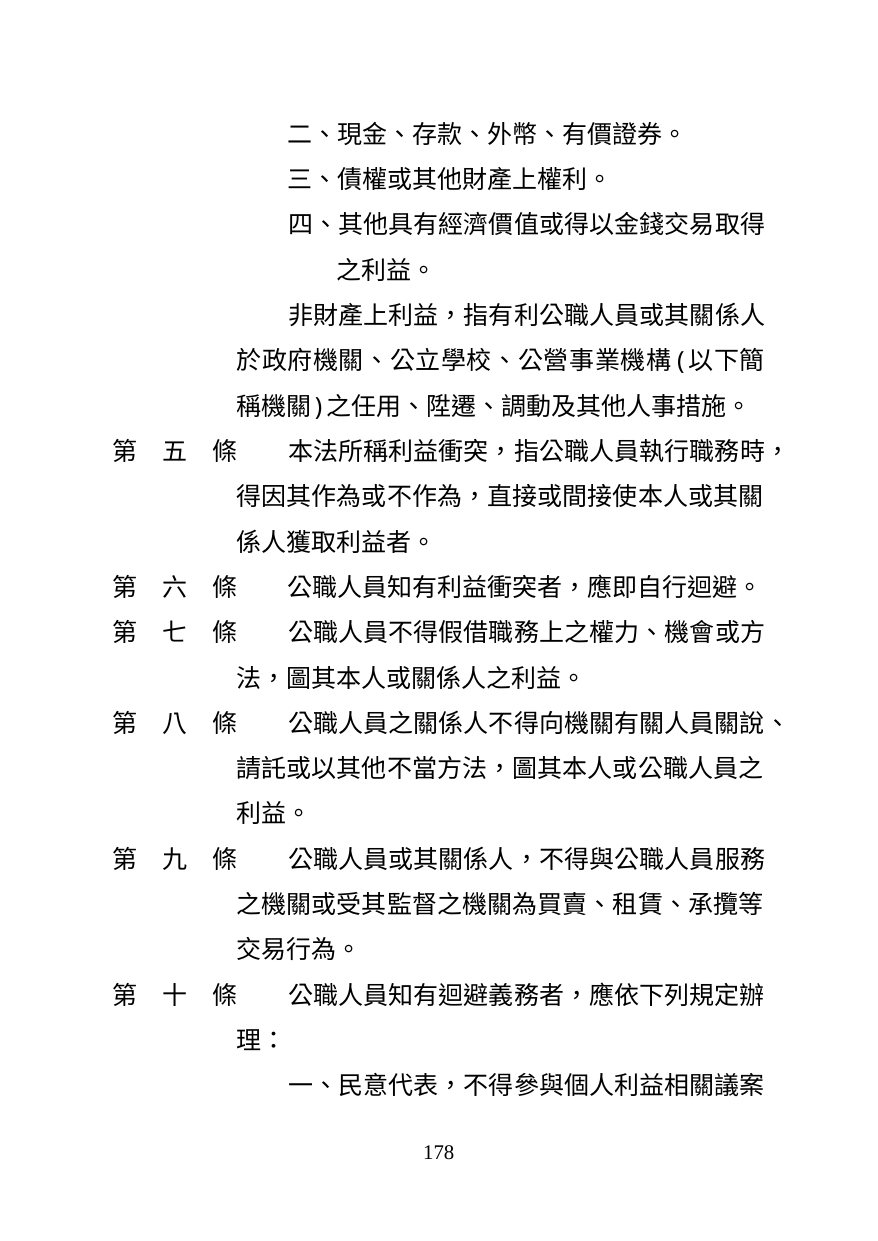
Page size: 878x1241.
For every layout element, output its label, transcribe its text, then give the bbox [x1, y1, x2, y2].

text 第 十 條 公職人員知有迴避義務者，應依下列規定辦理： [112, 975, 765, 1057]
text 第 九 條 公職人員或其關係人，不得與公職人員服務之機關或受其監督之機關為買賣、租賃、承攬等交易行為。 [112, 839, 765, 966]
text 一、民意代表，不得參與個人利益相關議案 [112, 1066, 765, 1102]
text 四、其他具有經濟價值或得以金錢交易取得之利益。 [112, 205, 765, 286]
text 第 六 條 公職人員知有利益衝突者，應即自行迴避。 [112, 567, 765, 604]
text 第 七 條 公職人員不得假借職務上之權力、機會或方法，圖其本人或關係人之利益。 [112, 613, 765, 694]
text 第 五 條 本法所稱利益衝突，指公職人員執行職務時，得因其作為或不作為，直接或間接使本人或其關係人獲取利益者。 [112, 431, 765, 558]
text 三、債權或其他財產上權利。 [112, 159, 765, 196]
text 第 八 條 公職人員之關係人不得向機關有關人員關說、請託或以其他不當方法，圖其本人或公職人員之利益。 [112, 703, 765, 830]
text 二、現金、存款、外幣、有價證券。 [112, 114, 765, 151]
text 非財產上利益，指有利公職人員或其關係人於政府機關、公立學校、公營事業機構(以下簡稱機關)之任用、陞遷、調動及其他人事措施。 [112, 296, 765, 422]
